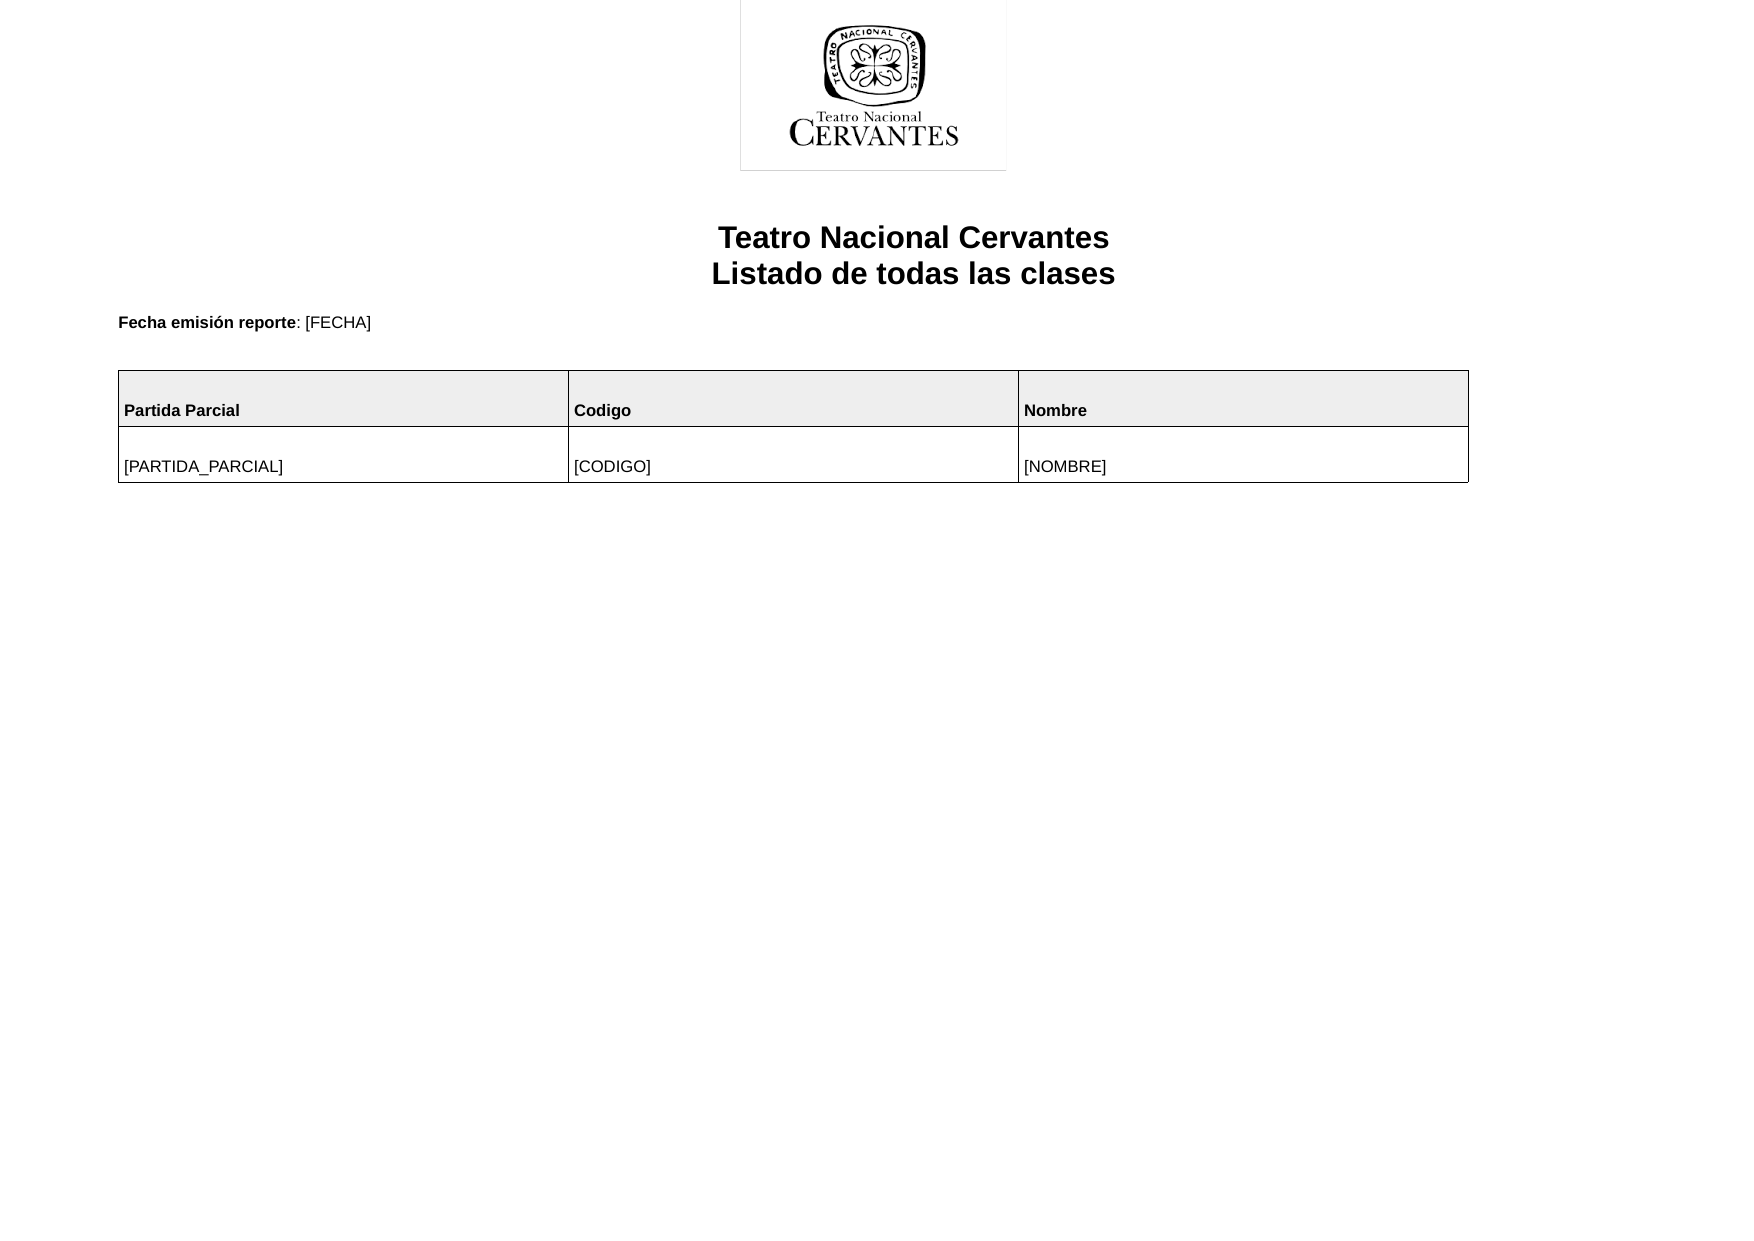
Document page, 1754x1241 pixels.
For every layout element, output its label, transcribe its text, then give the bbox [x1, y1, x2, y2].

table_cell [CODIGO] [569, 427, 1018, 482]
text Fecha emisión reporte: [FECHA] [118, 313, 1635, 332]
table_header Partida Parcial [119, 371, 568, 426]
text Listado de todas las clases [118, 255, 1635, 291]
table_header Nombre [1019, 371, 1468, 426]
table_cell [NOMBRE] [1019, 427, 1468, 482]
picture [740, 0, 1007, 171]
table_header Codigo [569, 371, 1018, 426]
text Teatro Nacional Cervantes [118, 219, 1635, 255]
table_cell [PARTIDA_PARCIAL] [119, 427, 568, 482]
